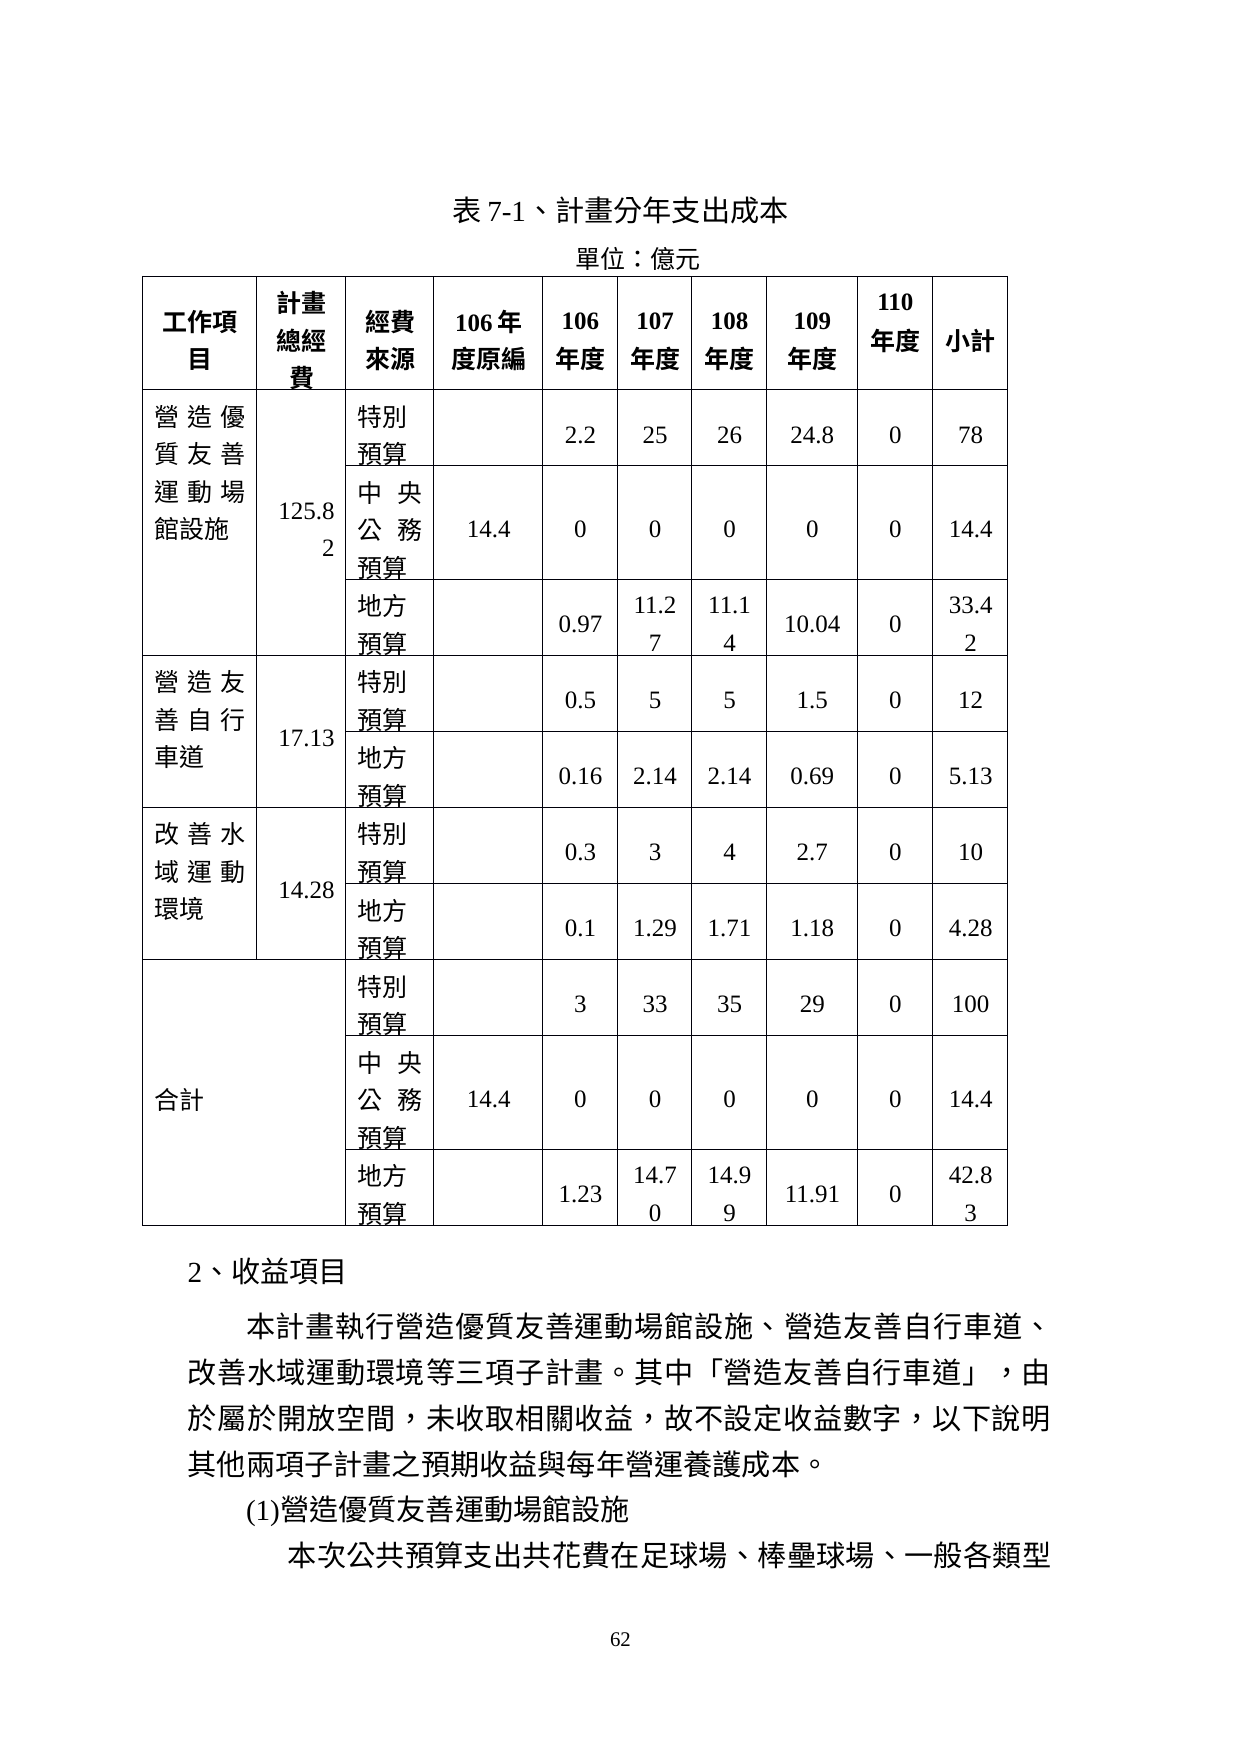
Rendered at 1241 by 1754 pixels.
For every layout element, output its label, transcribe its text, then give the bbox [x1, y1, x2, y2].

table_cell 14.28 [257, 808, 345, 959]
table_cell 2.14 [692, 732, 766, 807]
table_cell [434, 808, 542, 883]
table_cell 地方 預算 [346, 732, 433, 807]
table_cell [434, 390, 542, 465]
table_cell 0 [858, 390, 932, 465]
table_cell 0 [767, 466, 857, 579]
table_cell 0 [858, 808, 932, 883]
table_cell 14.70 [618, 1150, 691, 1225]
table_cell 地方 預算 [346, 884, 433, 959]
table_cell 營造優質友善運動場館設施 [143, 390, 256, 655]
table_cell 0.97 [543, 580, 617, 655]
table_header 110 年度 [858, 277, 932, 389]
table_cell 0.69 [767, 732, 857, 807]
table_cell 0 [858, 656, 932, 731]
table_cell 5 [618, 656, 691, 731]
table_header 經費 來源 [346, 277, 433, 389]
table_cell 0 [618, 466, 691, 579]
table_cell 0 [543, 1036, 617, 1149]
subtitle 2、收益項目 [187, 1226, 1053, 1301]
table_cell 特別 預算 [346, 390, 433, 465]
table_cell 33.42 [933, 580, 1007, 655]
table_cell 0 [858, 960, 932, 1035]
table_cell 33 [618, 960, 691, 1035]
table_cell 0 [543, 466, 617, 579]
text 表7-1、計畫分年支出成本 [187, 164, 1053, 239]
table_cell 0 [858, 884, 932, 959]
table_header 106年度原編 [434, 277, 542, 389]
table_cell 17.13 [257, 656, 345, 807]
table_cell 29 [767, 960, 857, 1035]
table_cell 中央公務預算 [346, 466, 433, 579]
table_cell 10.04 [767, 580, 857, 655]
table_header 109 年度 [767, 277, 857, 389]
table_cell 42.83 [933, 1150, 1007, 1225]
table_cell 0 [858, 466, 932, 579]
table_cell 25 [618, 390, 691, 465]
table_cell 0 [692, 466, 766, 579]
table_cell 12 [933, 656, 1007, 731]
table_cell [434, 1150, 542, 1225]
table_cell 改善水域運動環境 [143, 808, 256, 959]
table_header 計畫總經費 [257, 277, 345, 389]
table_header 107 年度 [618, 277, 691, 389]
list 單位：億元 [187, 239, 1053, 276]
table_cell 2.14 [618, 732, 691, 807]
table_cell 地方 預算 [346, 580, 433, 655]
table_cell 125.82 [257, 390, 345, 655]
table_cell 0 [858, 1150, 932, 1225]
table_cell 中央公務預算 [346, 1036, 433, 1149]
table_cell 26 [692, 390, 766, 465]
table_cell 特別 預算 [346, 960, 433, 1035]
table_header 工作項目 [143, 277, 256, 389]
table_cell 0 [858, 732, 932, 807]
table_cell 35 [692, 960, 766, 1035]
table_cell 1.71 [692, 884, 766, 959]
table_cell 2.2 [543, 390, 617, 465]
table_header 小計 [933, 277, 1007, 389]
table_cell 4.28 [933, 884, 1007, 959]
table_header 106 年度 [543, 277, 617, 389]
table_cell [434, 580, 542, 655]
table_header 108 年度 [692, 277, 766, 389]
table_cell 3 [618, 808, 691, 883]
table_cell 0.5 [543, 656, 617, 731]
table_cell [434, 960, 542, 1035]
table_cell 0.16 [543, 732, 617, 807]
table_cell 1.29 [618, 884, 691, 959]
table_cell 合計 [143, 960, 345, 1225]
table_cell [434, 732, 542, 807]
table_cell 0 [858, 1036, 932, 1149]
table_cell [434, 884, 542, 959]
table_cell 特別 預算 [346, 656, 433, 731]
table_cell 1.5 [767, 656, 857, 731]
table_cell 10 [933, 808, 1007, 883]
table_cell 24.8 [767, 390, 857, 465]
table_cell 14.99 [692, 1150, 766, 1225]
table_cell 3 [543, 960, 617, 1035]
table_cell 特別 預算 [346, 808, 433, 883]
table_cell 營造友善自行車道 [143, 656, 256, 807]
list 本次公共預算支出共花費在足球場、棒壘球場、一般各類型 [287, 1530, 1053, 1576]
table_cell 11.91 [767, 1150, 857, 1225]
text 本計畫執行營造優質友善運動場館設施、營造友善自行車道、改善水域運動環境等三項子計畫。其中「營造友善自行車道」，由於屬於開放空間，未收取相關收益，故不設定收益數字，以下說明其他兩項子計畫之預期收益與每年營運養護成本。 [187, 1301, 1053, 1484]
table_cell 0 [618, 1036, 691, 1149]
table_cell [434, 656, 542, 731]
table_cell 地方 預算 [346, 1150, 433, 1225]
table_cell 100 [933, 960, 1007, 1035]
table_cell 1.23 [543, 1150, 617, 1225]
table_cell 0 [692, 1036, 766, 1149]
table_cell 0.1 [543, 884, 617, 959]
table_cell 5.13 [933, 732, 1007, 807]
table_cell 0 [767, 1036, 857, 1149]
table_cell 1.18 [767, 884, 857, 959]
table_cell 14.4 [933, 1036, 1007, 1149]
table_cell 11.27 [618, 580, 691, 655]
table_cell 5 [692, 656, 766, 731]
table_cell 0.3 [543, 808, 617, 883]
table_cell 0 [858, 580, 932, 655]
table_cell 11.14 [692, 580, 766, 655]
table_cell 14.4 [434, 1036, 542, 1149]
table_cell 14.4 [434, 466, 542, 579]
table_cell 14.4 [933, 466, 1007, 579]
table_cell 78 [933, 390, 1007, 465]
text (1)營造優質友善運動場館設施 [187, 1484, 1053, 1530]
table_cell 2.7 [767, 808, 857, 883]
table_cell 4 [692, 808, 766, 883]
